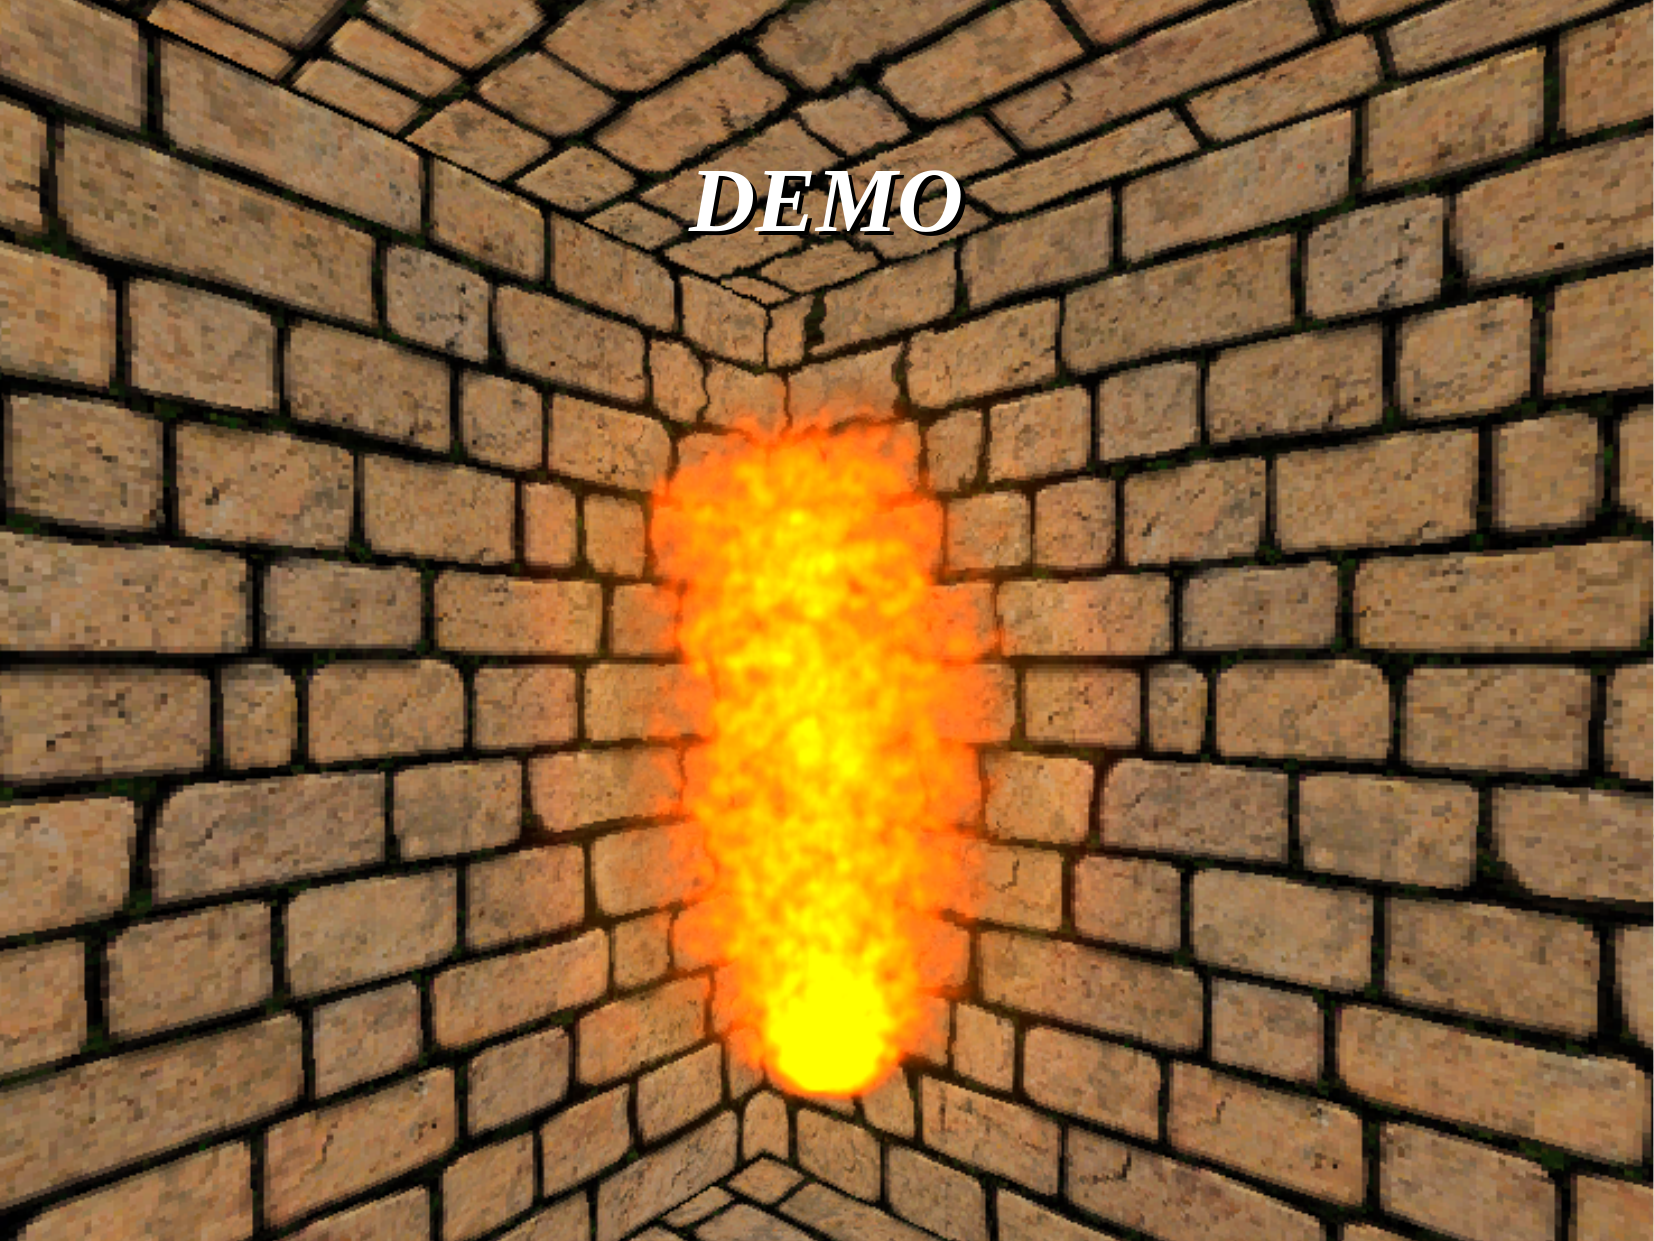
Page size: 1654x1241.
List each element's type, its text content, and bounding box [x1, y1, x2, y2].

title DEMO [118, 96, 1536, 304]
picture [0, 0, 1654, 1241]
